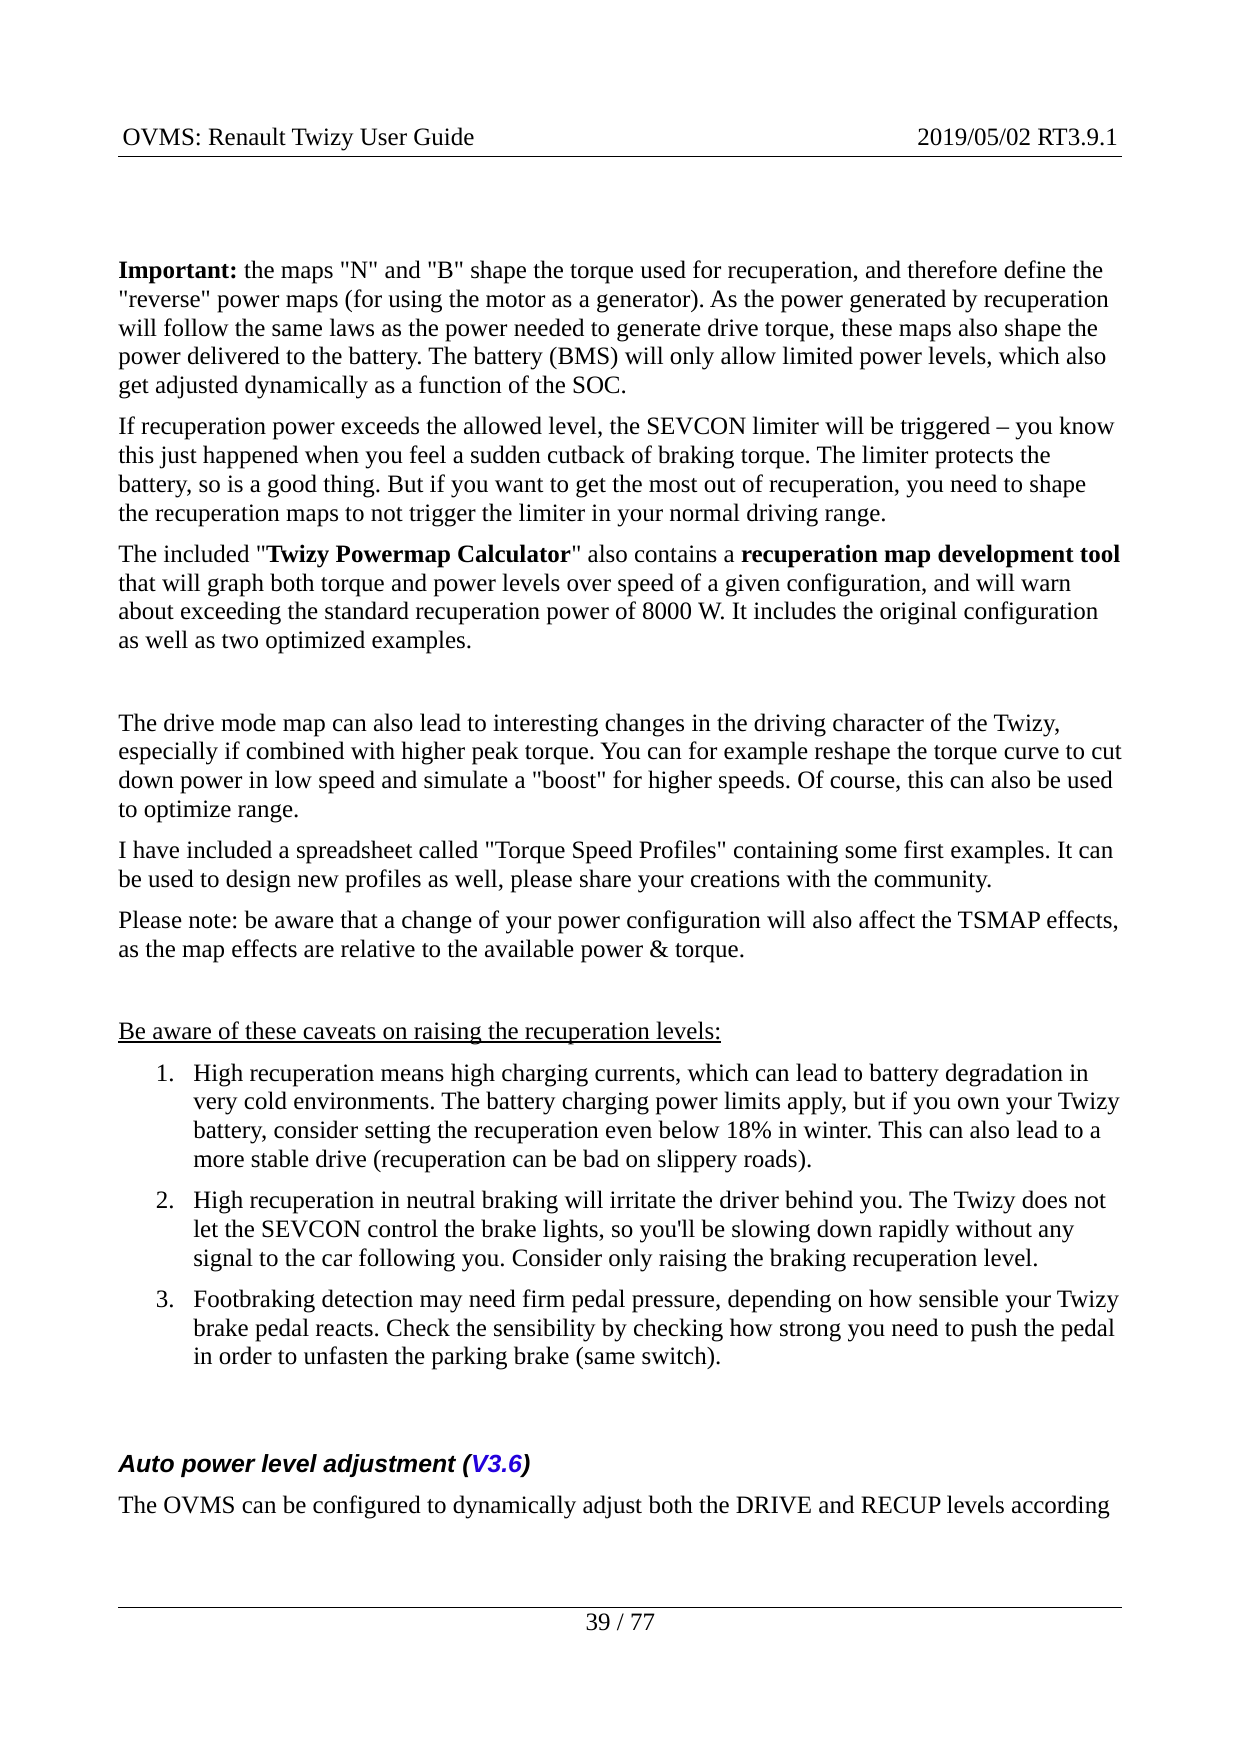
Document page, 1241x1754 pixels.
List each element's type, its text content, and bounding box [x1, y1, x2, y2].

list Footbraking detection may need firm pedal pressure, depending on how sensible your Twizy brake pedal reacts. Check the sensibility by checking how strong you need to push the pedal in order to unfasten the parking brake (same switch). [156, 1284, 1122, 1370]
list High recuperation in neutral braking will irritate the driver behind you. The Twizy does not let the SEVCON control the brake lights, so you'll be slowing down rapidly without any signal to the car following you. Consider only raising the braking recuperation level. [156, 1185, 1122, 1271]
text The included "Twizy Powermap Calculator" also contains a recuperation map development tool that will graph both torque and power levels over speed of a given configuration, and will warn about exceeding the standard recuperation power of 8000 W. It includes the original configuration as well as two optimized examples. [118, 539, 1122, 654]
subtitle Auto power level adjustment (V3.6) [118, 1449, 1122, 1477]
text Important: the maps "N" and "B" shape the torque used for recuperation, and therefore define the "reverse" power maps (for using the motor as a generator). As the power generated by recuperation will follow the same laws as the power needed to generate drive torque, these maps also shape the power delivered to the battery. The battery (BMS) will only allow limited power levels, which also get adjusted dynamically as a function of the SOC. [118, 255, 1122, 399]
list High recuperation means high charging currents, which can lead to battery degradation in very cold environments. The battery charging power limits apply, but if you own your Twizy battery, consider setting the recuperation even below 18% in winter. This can also lead to a more stable drive (recuperation can be bad on slippery roads). [156, 1058, 1122, 1173]
text If recuperation power exceeds the allowed level, the SEVCON limiter will be triggered – you know this just happened when you feel a sudden cutback of braking torque. The limiter protects the battery, so is a good thing. But if you want to get the most out of recuperation, you need to shape the recuperation maps to not trigger the limiter in your normal driving range. [118, 411, 1122, 526]
text Please note: be aware that a change of your power configuration will also affect the TSMAP effects, as the map effects are relative to the available power & torque. [118, 905, 1122, 963]
text The OVMS can be configured to dynamically adjust both the DRIVE and RECUP levels according [118, 1490, 1122, 1519]
text I have included a spreadsheet called "Torque Speed Profiles" containing some first examples. It can be used to design new profiles as well, please share your creations with the community. [118, 835, 1122, 893]
text Be aware of these caveats on raising the recuperation levels: [118, 1016, 1122, 1045]
text The drive mode map can also lead to interesting changes in the driving character of the Twizy, especially if combined with higher peak torque. You can for example reshape the torque curve to cut down power in low speed and simulate a "boost" for higher speeds. Of course, this can also be used to optimize range. [118, 708, 1122, 823]
